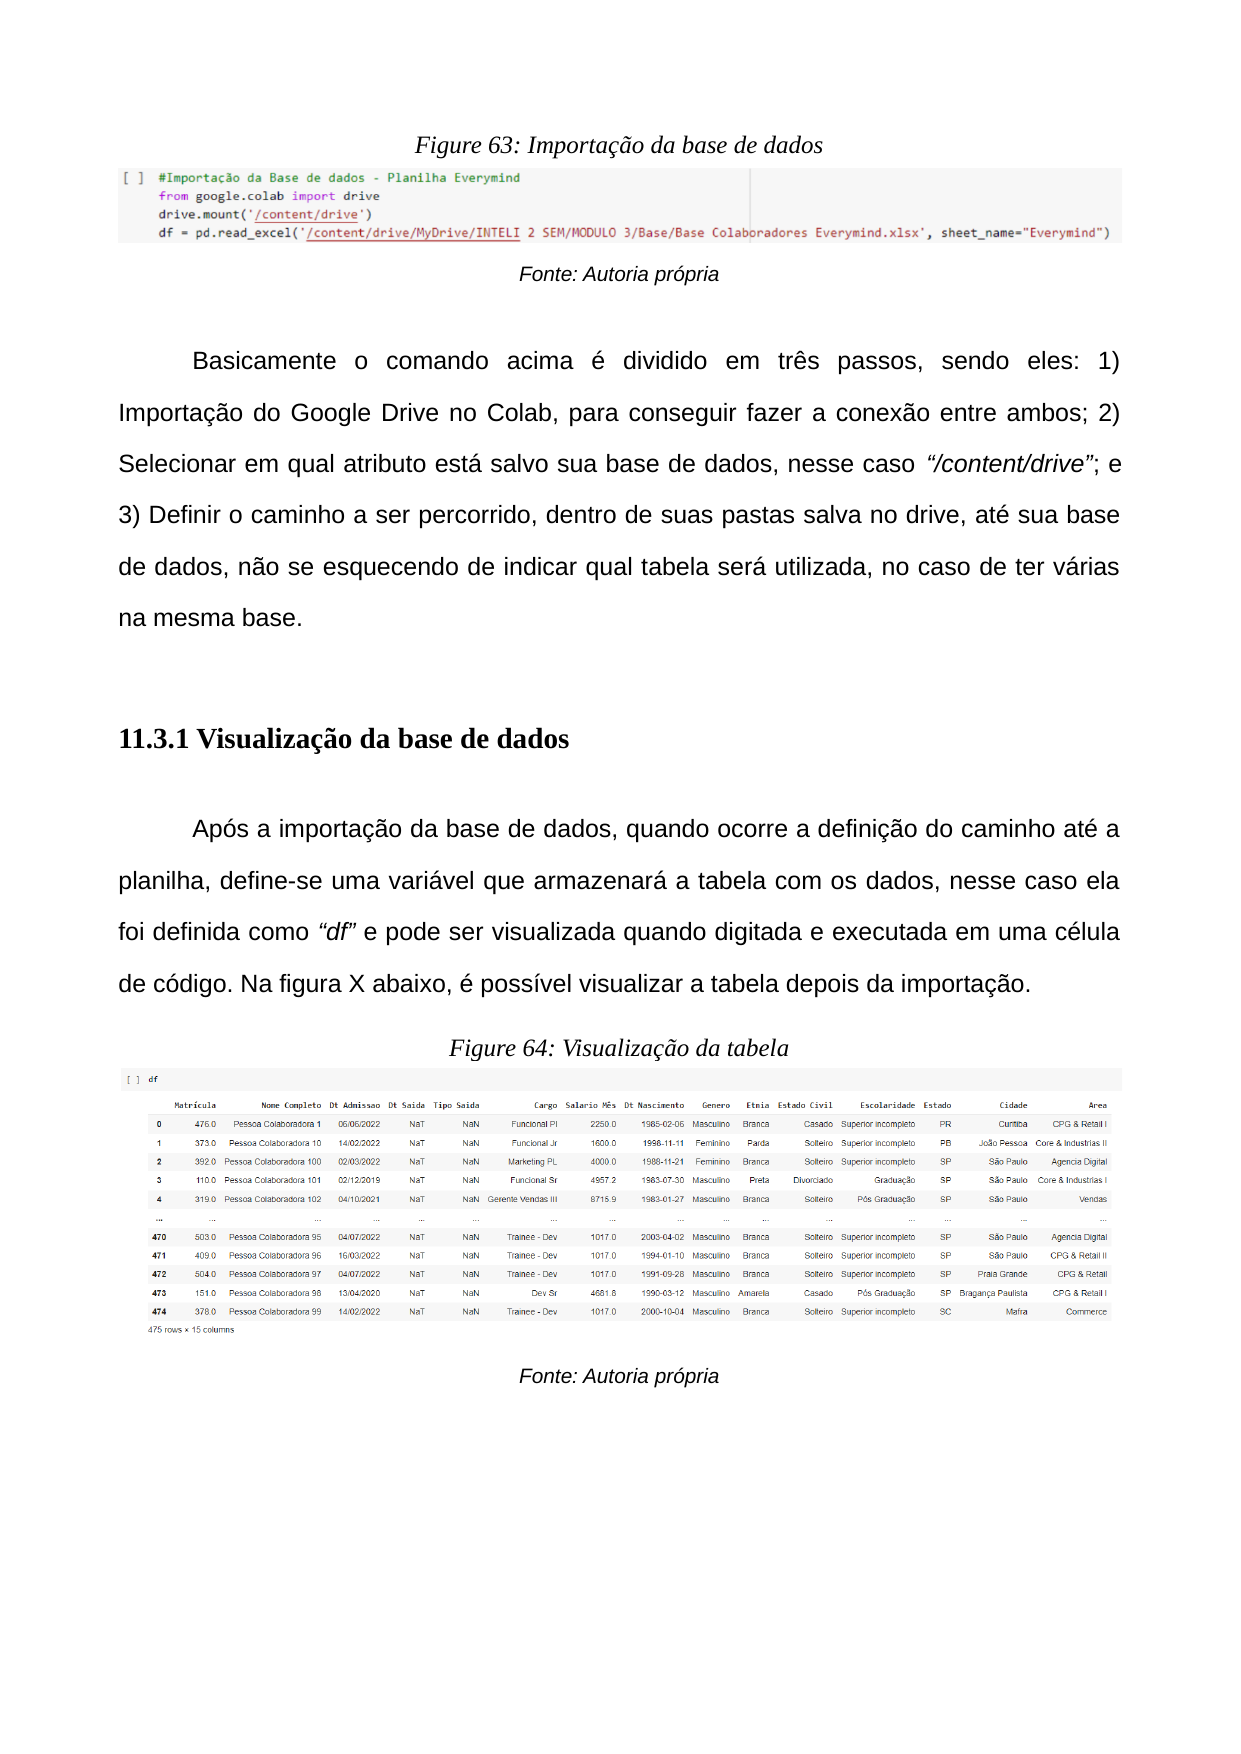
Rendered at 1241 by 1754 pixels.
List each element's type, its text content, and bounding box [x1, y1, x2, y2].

picture [118, 168, 1123, 243]
text [118, 118, 1122, 131]
text Fonte: Autoria própria [118, 243, 1122, 286]
text Após a importação da base de dados, quando ocorre a definição do caminho até a planilha, define-se uma variável que armazenará a tabela com os dados, nesse caso ela foi definida como “df” e pode ser visualizada quando digitada e executada em uma célula de código. Na figura X abaixo, é possível visualizar a tabela depois da importação. [118, 814, 1122, 998]
text [118, 1020, 1122, 1033]
text Basicamente o comando acima é dividido em três passos, sendo eles: 1) Importação do Google Drive no Colab, para conseguir fazer a conexão entre ambos; 2) Selecionar em qual atributo está salvo sua base de dados, nesse caso “/content/drive”; e 3) Definir o caminho a ser percorrido, dentro de suas pastas salva no drive, até sua base de dados, não se esquecendo de indicar qual tabela será utilizada, no caso de ter várias na mesma base. [118, 346, 1122, 632]
text Figure 63: Importação da base de dados [118, 131, 1122, 159]
text Figure 64: Visualização da tabela [118, 1033, 1122, 1061]
text Fonte: Autoria própria [118, 1340, 1122, 1388]
subtitle 11.3.1 Visualização da base de dados [118, 721, 1122, 754]
picture [118, 1061, 1123, 1340]
text [118, 159, 1122, 168]
